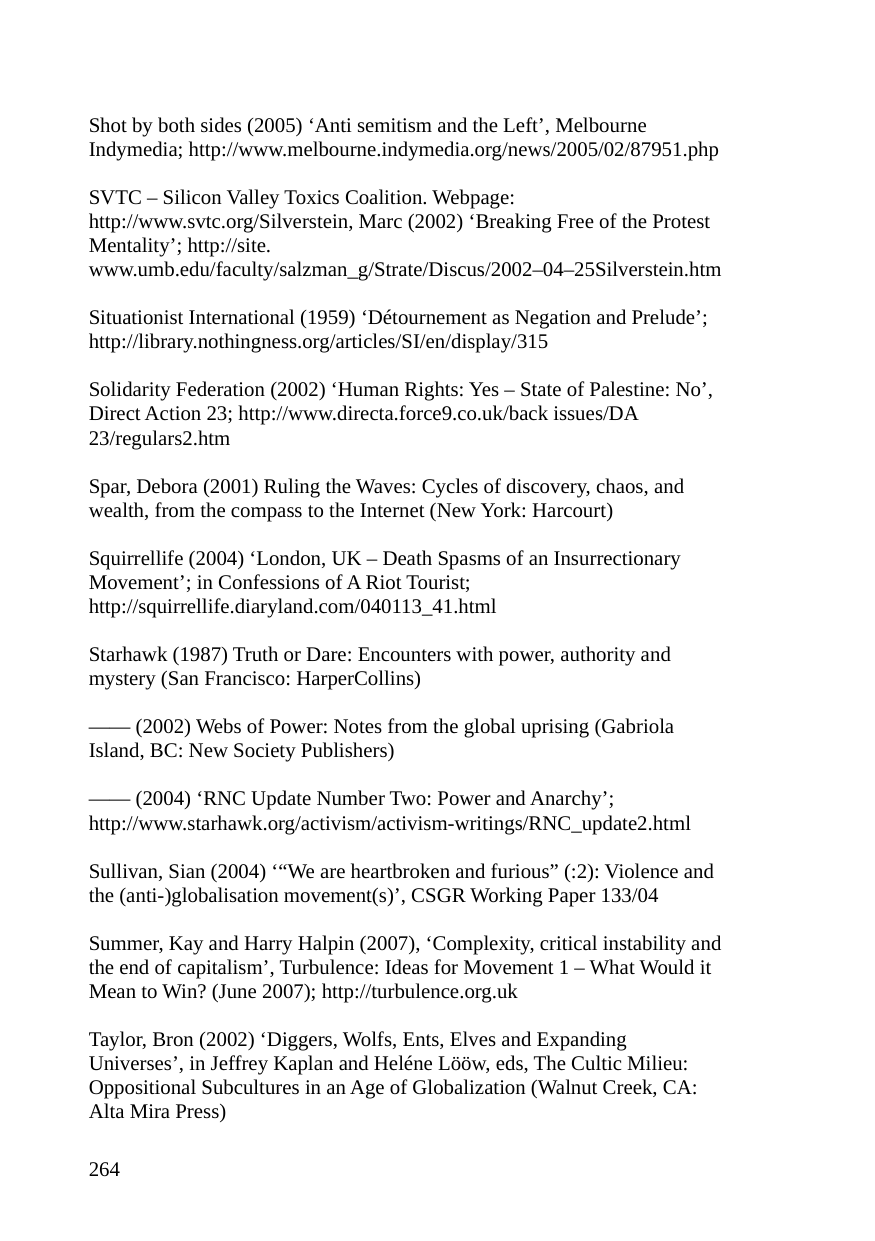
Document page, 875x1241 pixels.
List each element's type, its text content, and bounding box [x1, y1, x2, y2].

text Taylor, Bron (2002) ‘Diggers, Wolfs, Ents, Elves and Expanding Universes’, in Jeffrey Kaplan and Heléne Lööw, eds, The Cultic Milieu: Oppositional Subcultures in an Age of Globalization (Walnut Creek, CA: Alta Mira Press) [88, 1027, 726, 1123]
text —— (2004) ‘RNC Update Number Two: Power and Anarchy’; http://www.starhawk.org/activism/activism-writings/RNC_update2.html [88, 786, 726, 834]
text —— (2002) Webs of Power: Notes from the global uprising (Gabriola Island, BC: New Society Publishers) [88, 714, 726, 762]
text Shot by both sides (2005) ‘Anti semitism and the Left’, Melbourne Indymedia; http://www.melbourne.indymedia.org/news/2005/02/87951.php [88, 113, 726, 161]
text Starhawk (1987) Truth or Dare: Encounters with power, authority and mystery (San Francisco: HarperCollins) [88, 642, 726, 690]
text SVTC – Silicon Valley Toxics Coalition. Webpage: http://www.svtc.org/Silverstein, Marc (2002) ‘Breaking Free of the Protest Mentality’; http://site. www.umb.edu/faculty/salzman_g/Strate/Discus/2002–04–25Silverstein.htm [88, 185, 726, 281]
text Summer, Kay and Harry Halpin (2007), ‘Complexity, critical instability and the end of capitalism’, Turbulence: Ideas for Movement 1 – What Would it Mean to Win? (June 2007); http://turbulence.org.uk [88, 931, 726, 1003]
text Situationist International (1959) ‘Détournement as Negation and Prelude’; http://library.nothingness.org/articles/SI/en/display/315 [88, 305, 726, 353]
text Sullivan, Sian (2004) ‘“We are heartbroken and furious” (:2): Violence and the (anti-)globalisation movement(s)’, CSGR Working Paper 133/04 [88, 858, 726, 907]
text Squirrellife (2004) ‘London, UK – Death Spasms of an Insurrectionary Movement’; in Confessions of A Riot Tourist; http://squirrellife.diaryland.com/040113_41.html [88, 546, 726, 618]
text Spar, Debora (2001) Ruling the Waves: Cycles of discovery, chaos, and wealth, from the compass to the Internet (New York: Harcourt) [88, 473, 726, 522]
text Solidarity Federation (2002) ‘Human Rights: Yes – State of Palestine: No’, Direct Action 23; http://www.directa.force9.co.uk/back issues/DA 23/regulars2.htm [88, 377, 726, 449]
